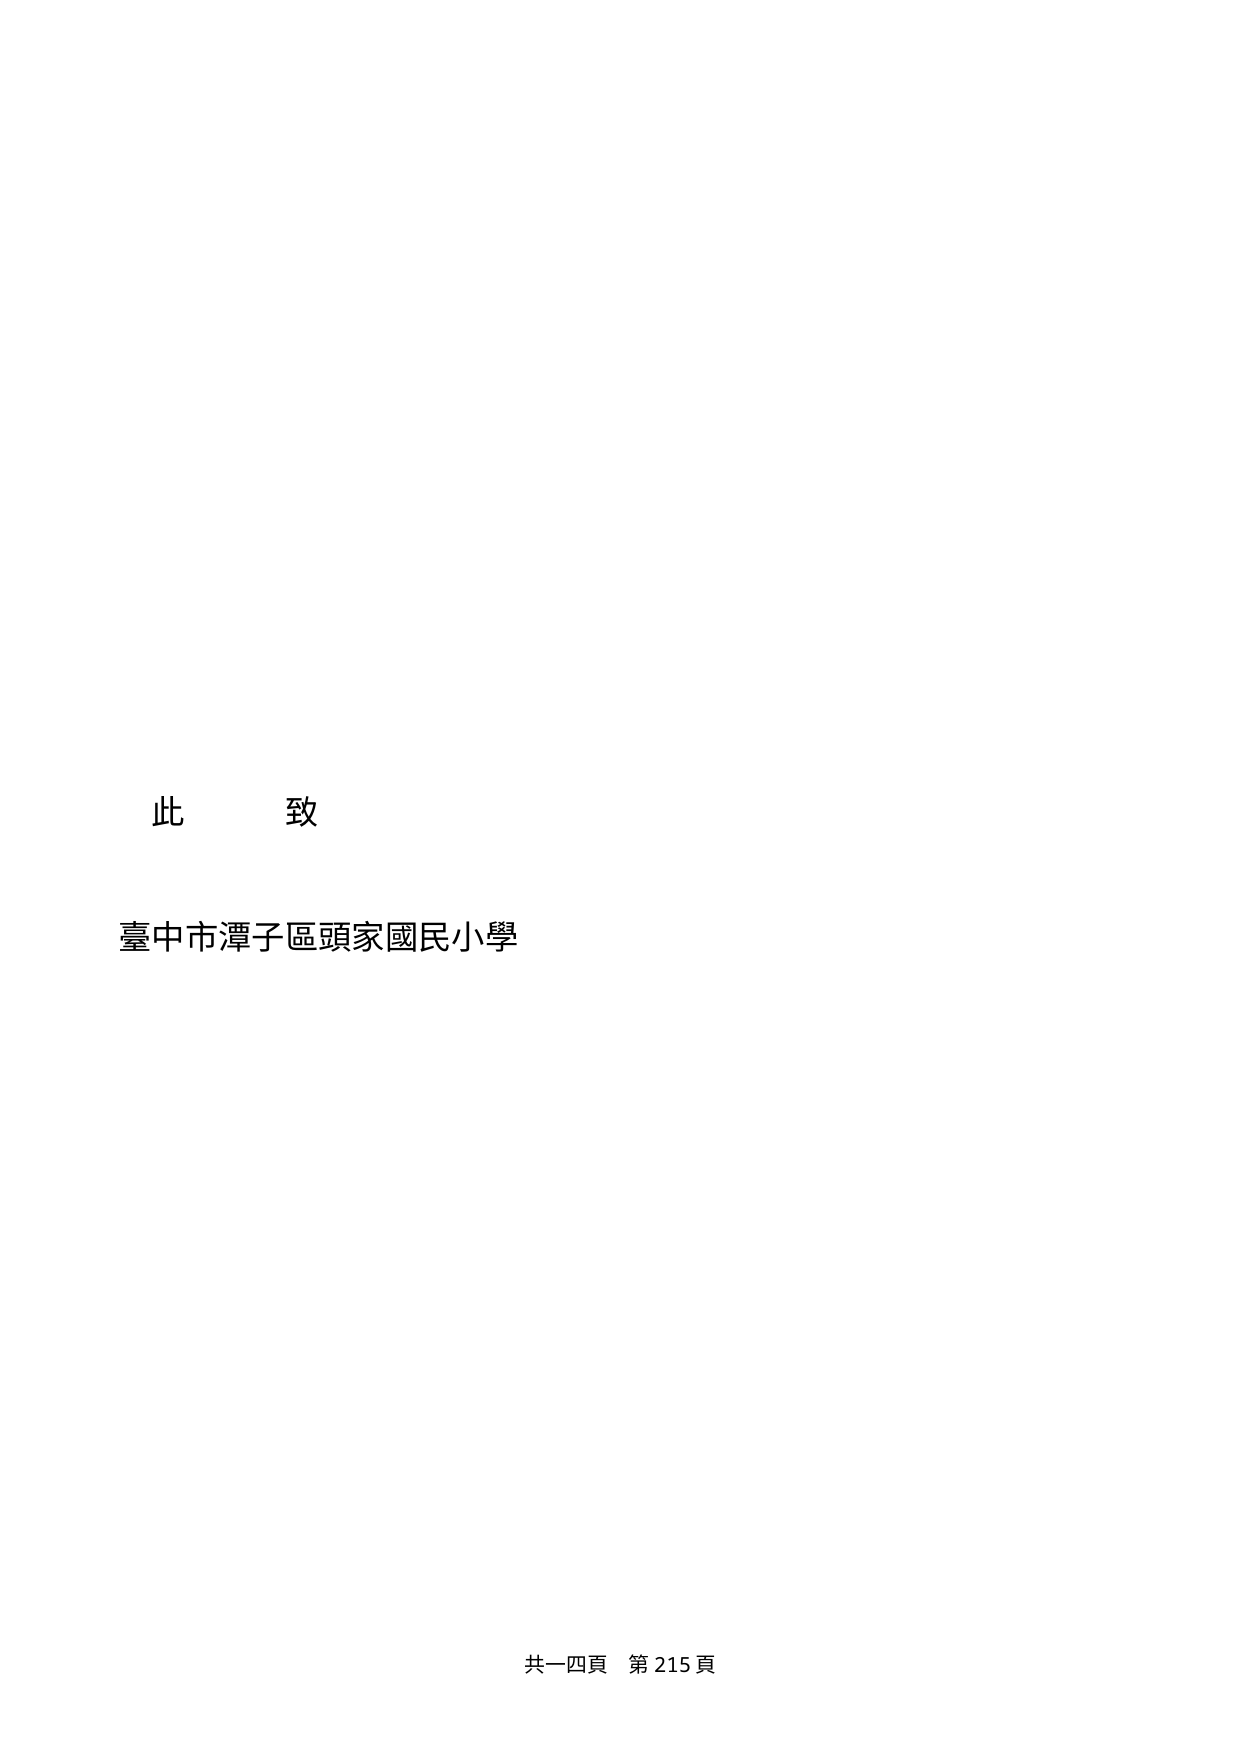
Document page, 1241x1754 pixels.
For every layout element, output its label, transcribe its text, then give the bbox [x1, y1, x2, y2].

text 臺中市潭子區頭家國民小學 [118, 893, 1122, 956]
text 此 致 [118, 768, 1122, 831]
